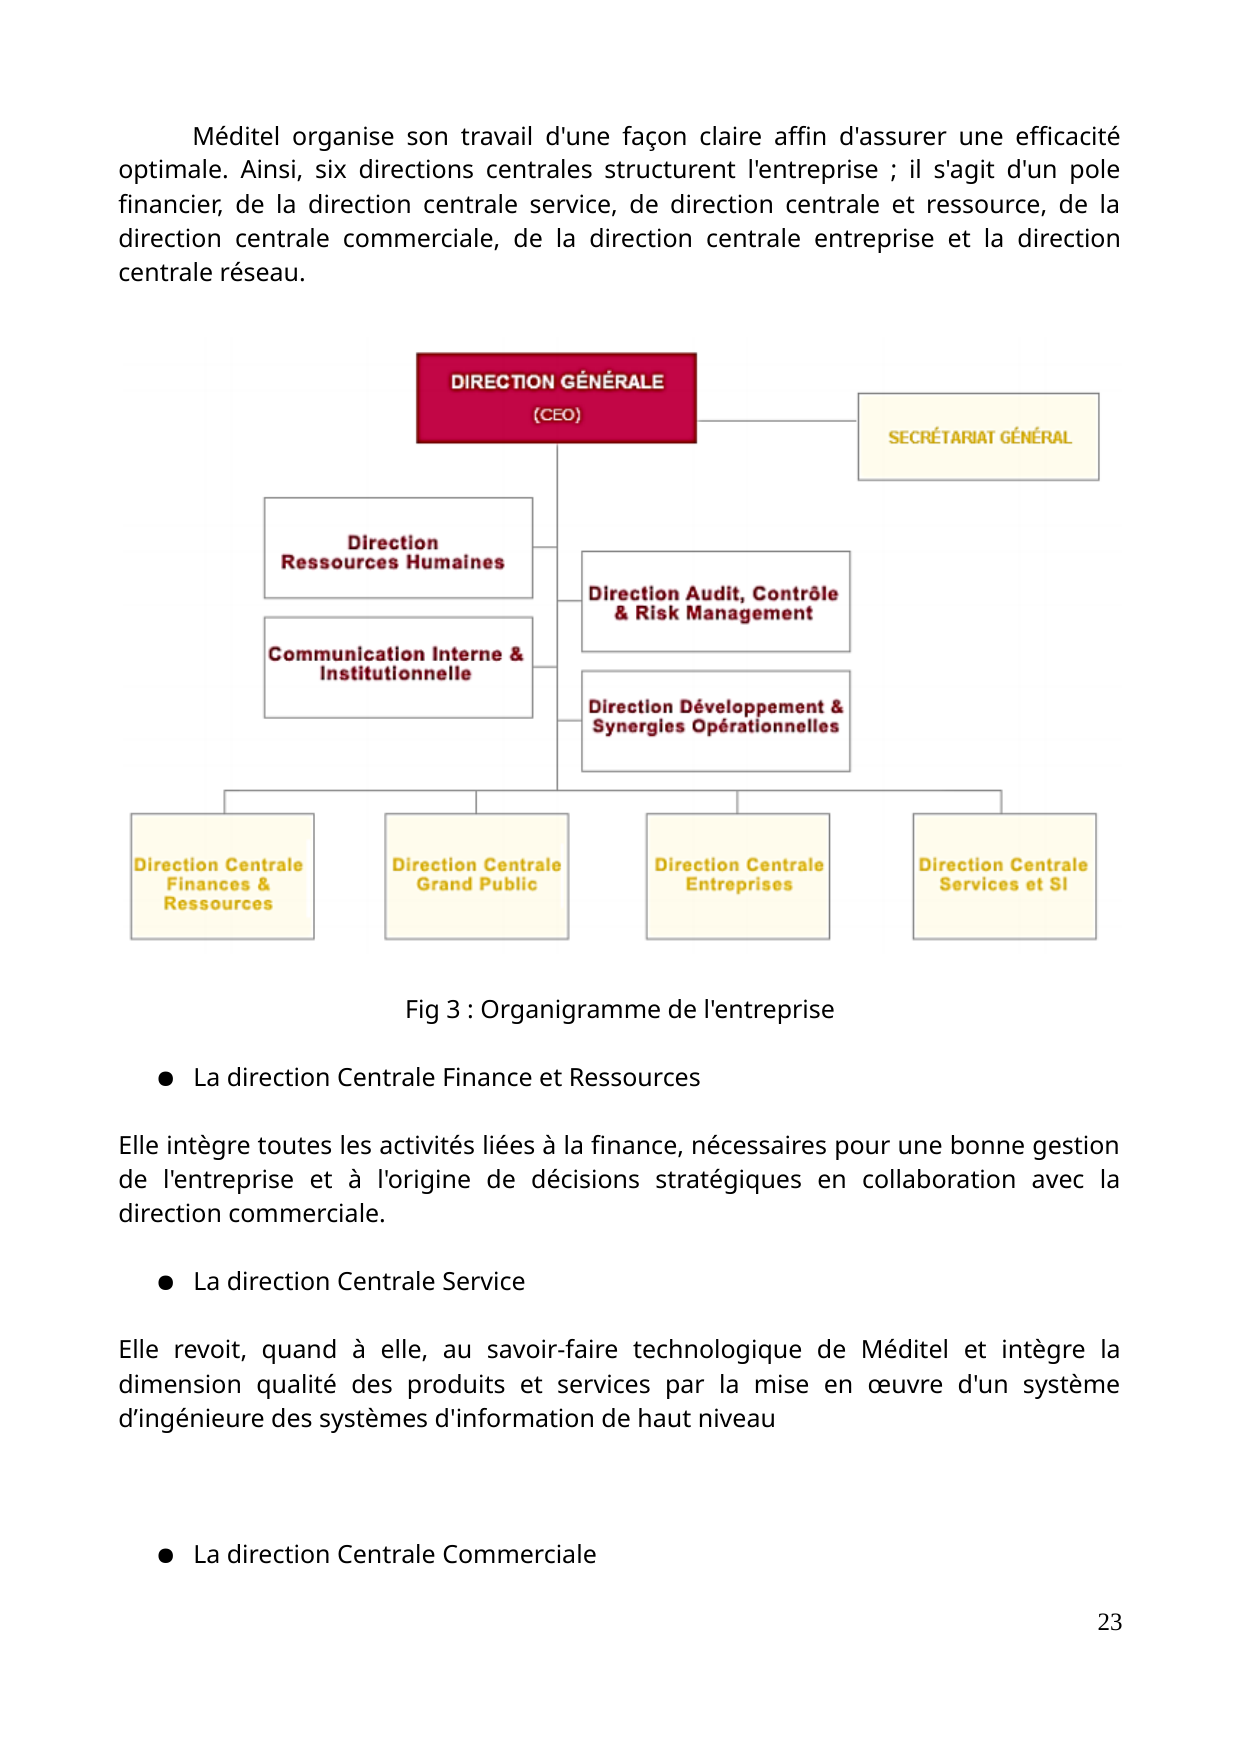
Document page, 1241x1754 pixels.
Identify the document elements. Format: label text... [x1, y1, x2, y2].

text Elle intègre toutes les activités liées à la finance, nécessaires pour une bonne gestion de l'entreprise et à l'origine de décisions stratégiques en collaboration avec la direction commerciale. [118, 1128, 1122, 1230]
list La direction Centrale Service [156, 1264, 1122, 1298]
picture [118, 322, 1123, 958]
list La direction Centrale Finance et Ressources [156, 1060, 1122, 1094]
text Fig 3 : Organigramme de l'entreprise [118, 992, 1122, 1026]
list La direction Centrale Commerciale [156, 1537, 1122, 1571]
text Méditel organise son travail d'une façon claire affin d'assurer une efficacité optimale. Ainsi, six directions centrales structurent l'entreprise ; il s'agit d'un pole financier, de la direction centrale service, de direction centrale et ressource, de la direction centrale commerciale, de la direction centrale entreprise et la direction centrale réseau. [118, 118, 1122, 288]
text Elle revoit, quand à elle, au savoir-faire technologique de Méditel et intègre la dimension qualité des produits et services par la mise en œuvre d'un système d’ingénieure des systèmes d'information de haut niveau [118, 1332, 1122, 1434]
